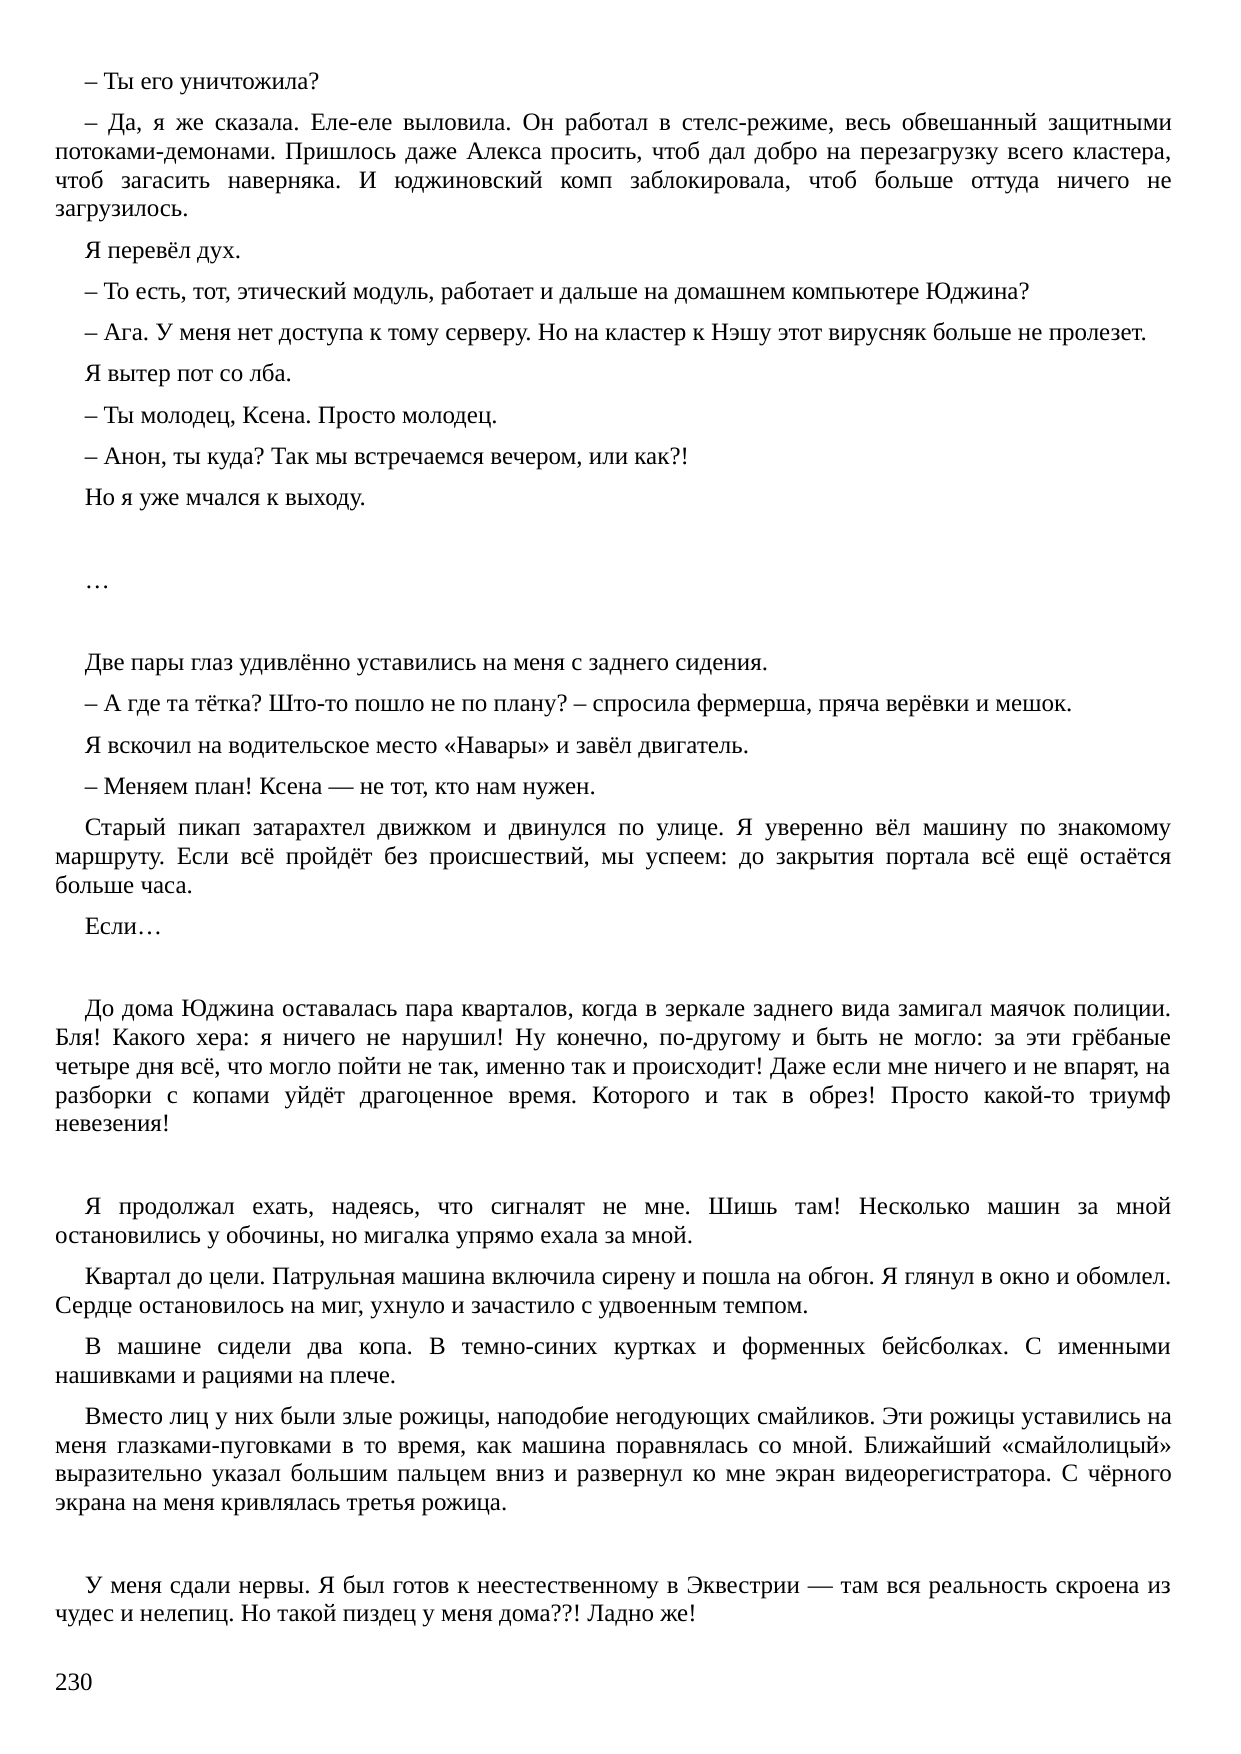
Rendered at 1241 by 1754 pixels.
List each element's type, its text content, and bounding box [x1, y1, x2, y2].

text Но я уже мчался к выходу. [55, 482, 1173, 511]
text – А где та тётка? Што-то пошло не по плану? – спросила фермерша, пряча верёвки и мешок. [55, 688, 1173, 717]
text Старый пикап затарахтел движком и двинулся по улице. Я уверенно вёл машину по знакомому маршруту. Если всё пройдёт без происшествий, мы успеем: до закрытия портала всё ещё остаётся больше часа. [55, 812, 1173, 898]
text В машине сидели два копа. В темно-синих куртках и форменных бейсболках. С именными нашивками и рациями на плече. [55, 1331, 1173, 1388]
text Я перевёл дух. [55, 235, 1173, 263]
text Я вытер пот со лба. [55, 358, 1173, 387]
text У меня сдали нервы. Я был готов к неестественному в Эквестрии — там вся реальность скроена из чудес и нелепиц. Но такой пиздец у меня дома??! Ладно же! [55, 1570, 1173, 1627]
text Я продолжал ехать, надеясь, что сигналят не мне. Шишь там! Несколько машин за мной остановились у обочины, но мигалка упрямо ехала за мной. [55, 1191, 1173, 1248]
text – Меняем план! Ксена — не тот, кто нам нужен. [55, 771, 1173, 800]
text Вместо лиц у них были злые рожицы, наподобие негодующих смайликов. Эти рожицы уставились на меня глазками-пуговками в то время, как машина поравнялась со мной. Ближайший «смайлолицый» выразительно указал большим пальцем вниз и развернул ко мне экран видеорегистратора. С чёрного экрана на меня кривлялась третья рожица. [55, 1401, 1173, 1516]
text – Анон, ты куда? Так мы встречаемся вечером, или как?! [55, 441, 1173, 470]
text Две пары глаз удивлённо уставились на меня с заднего сидения. [55, 647, 1173, 676]
text До дома Юджина оставалась пара кварталов, когда в зеркале заднего вида замигал маячок полиции. Бля! Какого хера: я ничего не нарушил! Ну конечно, по-другому и быть не могло: за эти грёбаные четыре дня всё, что могло пойти не так, именно так и происходит! Даже если мне ничего и не впарят, на разборки с копами уйдёт драгоценное время. Которого и так в обрез! Просто какой-то триумф невезения! [55, 993, 1173, 1137]
text Я вскочил на водительское место «Навары» и завёл двигатель. [55, 730, 1173, 758]
text – То есть, тот, этический модуль, работает и дальше на домашнем компьютере Юджина? [55, 276, 1173, 305]
text – Ага. У меня нет доступа к тому серверу. Но на кластер к Нэшу этот вирусняк больше не пролезет. [55, 317, 1173, 346]
text – Ты молодец, Ксена. Просто молодец. [55, 400, 1173, 428]
text Квартал до цели. Патрульная машина включила сирену и пошла на обгон. Я глянул в окно и обомлел. Сердце остановилось на миг, ухнуло и зачастило с удвоенным темпом. [55, 1261, 1173, 1318]
text Если… [55, 911, 1173, 940]
text … [55, 565, 1173, 593]
text – Да, я же сказала. Еле-еле выловила. Он работал в стелс-режиме, весь обвешанный защитными потоками-демонами. Пришлось даже Алекса просить, чтоб дал добро на перезагрузку всего кластера, чтоб загасить наверняка. И юджиновский комп заблокировала, чтоб больше оттуда ничего не загрузилось. [55, 107, 1173, 222]
text – Ты его уничтожила? [55, 66, 1173, 95]
